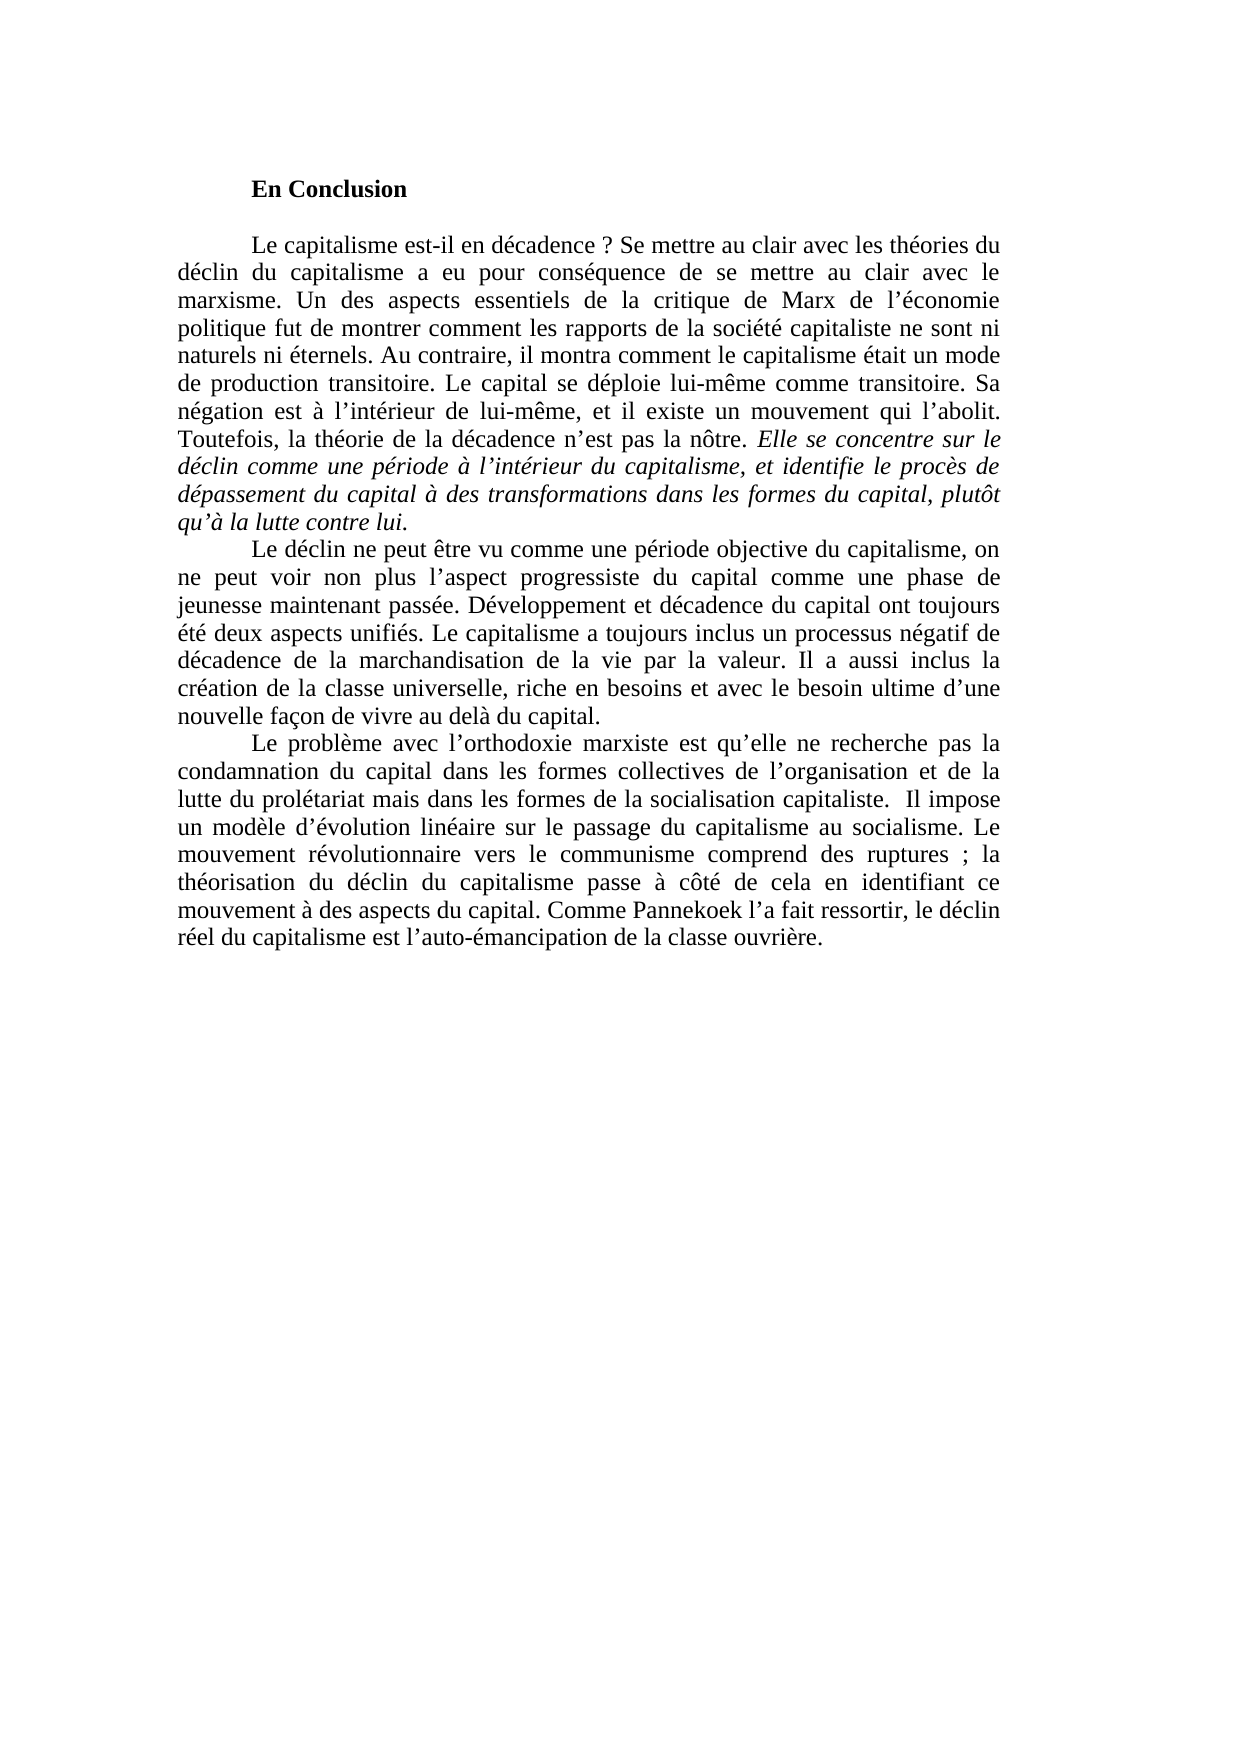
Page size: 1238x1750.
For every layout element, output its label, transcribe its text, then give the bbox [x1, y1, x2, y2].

text Le problème avec l’orthodoxie marxiste est qu’elle ne recherche pas la condamnation du capital dans les formes collectives de l’organisation et de la lutte du prolétariat mais dans les formes de la socialisation capitaliste. Il impose un modèle d’évolution linéaire sur le passage du capitalisme au socialisme. Le mouvement révolutionnaire vers le communisme comprend des ruptures ; la théorisation du déclin du capitalisme passe à côté de cela en identifiant ce mouvement à des aspects du capital. Comme Pannekoek l’a fait ressortir, le déclin réel du capitalisme est l’auto-émancipation de la classe ouvrière. [177, 729, 1001, 951]
text En Conclusion [177, 175, 1001, 203]
text Le déclin ne peut être vu comme une période objective du capitalisme, on ne peut voir non plus l’aspect progressiste du capital comme une phase de jeunesse maintenant passée. Développement et décadence du capital ont toujours été deux aspects unifiés. Le capitalisme a toujours inclus un processus négatif de décadence de la marchandisation de la vie par la valeur. Il a aussi inclus la création de la classe universelle, riche en besoins et avec le besoin ultime d’une nouvelle façon de vivre au delà du capital. [177, 536, 1001, 729]
text Le capitalisme est-il en décadence ? Se mettre au clair avec les théories du déclin du capitalisme a eu pour conséquence de se mettre au clair avec le marxisme. Un des aspects essentiels de la critique de Marx de l’économie politique fut de montrer comment les rapports de la société capitaliste ne sont ni naturels ni éternels. Au contraire, il montra comment le capitalisme était un mode de production transitoire. Le capital se déploie lui-même comme transitoire. Sa négation est à l’intérieur de lui-même, et il existe un mouvement qui l’abolit. Toutefois, la théorie de la décadence n’est pas la nôtre. Elle se concentre sur le déclin comme une période à l’intérieur du capitalisme, et identifie le procès de dépassement du capital à des transformations dans les formes du capital, plutôt qu’à la lutte contre lui. [177, 231, 1001, 536]
